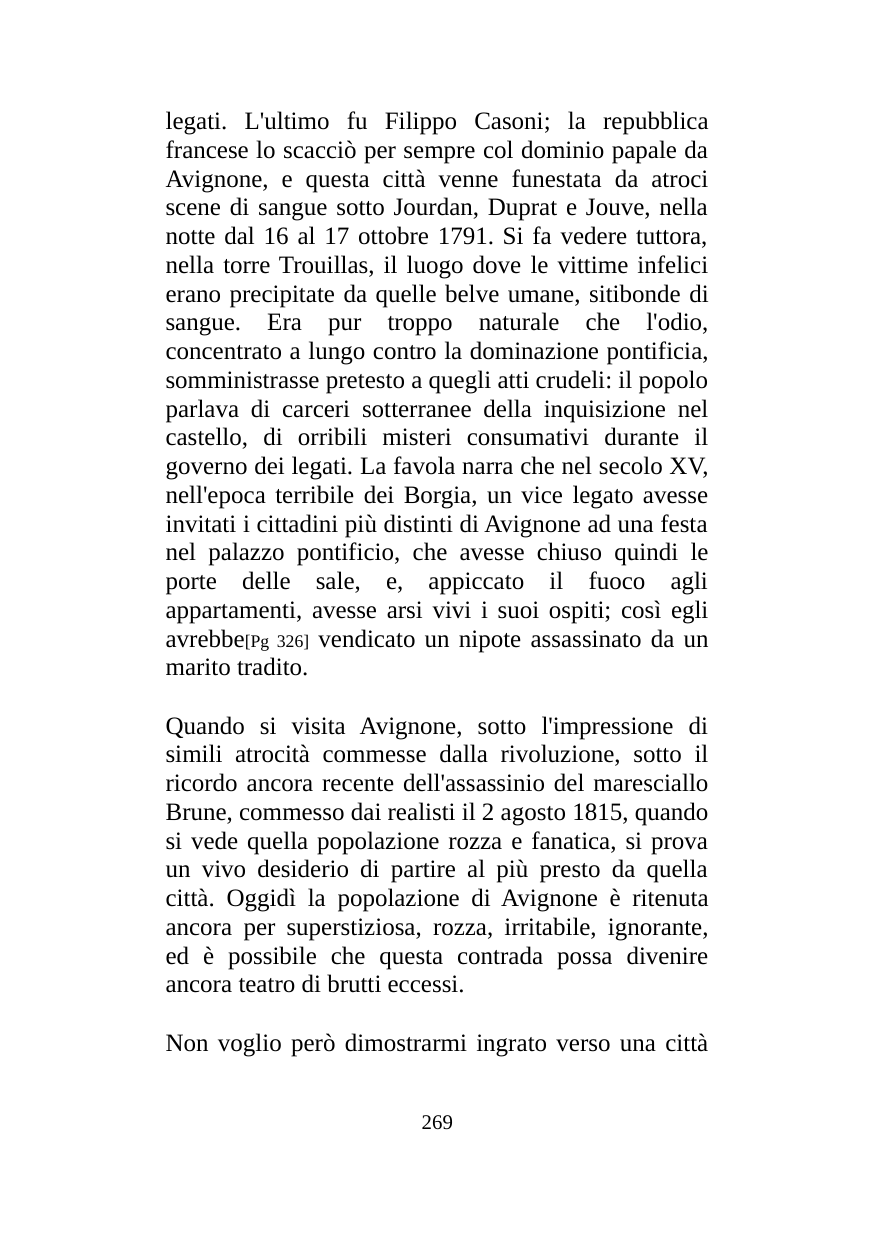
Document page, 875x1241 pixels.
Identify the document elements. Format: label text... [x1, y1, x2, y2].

text legati. L'ultimo fu Filippo Casoni; la repubblica francese lo scacciò per sempre col dominio papale da Avignone, e questa città venne funestata da atroci scene di sangue sotto Jourdan, Duprat e Jouve, nella notte dal 16 al 17 ottobre 1791. Si fa vedere tuttora, nella torre Trouillas, il luogo dove le vittime infelici erano precipitate da quelle belve umane, sitibonde di sangue. Era pur troppo naturale che l'odio, concentrato a lungo contro la dominazione pontificia, somministrasse pretesto a quegli atti crudeli: il popolo parlava di carceri sotterranee della inquisizione nel castello, di orribili misteri consumativi durante il governo dei legati. La favola narra che nel secolo XV, nell'epoca terribile dei Borgia, un vice legato avesse invitati i cittadini più distinti di Avignone ad una festa nel palazzo pontificio, che avesse chiuso quindi le porte delle sale, e, appiccato il fuoco agli appartamenti, avesse arsi vivi i suoi ospiti; così egli avrebbe[Pg 326] vendicato un nipote assassinato da un marito tradito. [165, 106, 709, 681]
text Non voglio però dimostrarmi ingrato verso una città [165, 1028, 709, 1057]
text Quando si visita Avignone, sotto l'impressione di simili atrocità commesse dalla rivoluzione, sotto il ricordo ancora recente dell'assassinio del maresciallo Brune, commesso dai realisti il 2 agosto 1815, quando si vede quella popolazione rozza e fanatica, si prova un vivo desiderio di partire al più presto da quella città. Oggidì la popolazione di Avignone è ritenuta ancora per superstiziosa, rozza, irritabile, ignorante, ed è possibile che questa contrada possa divenire ancora teatro di brutti eccessi. [165, 711, 709, 998]
